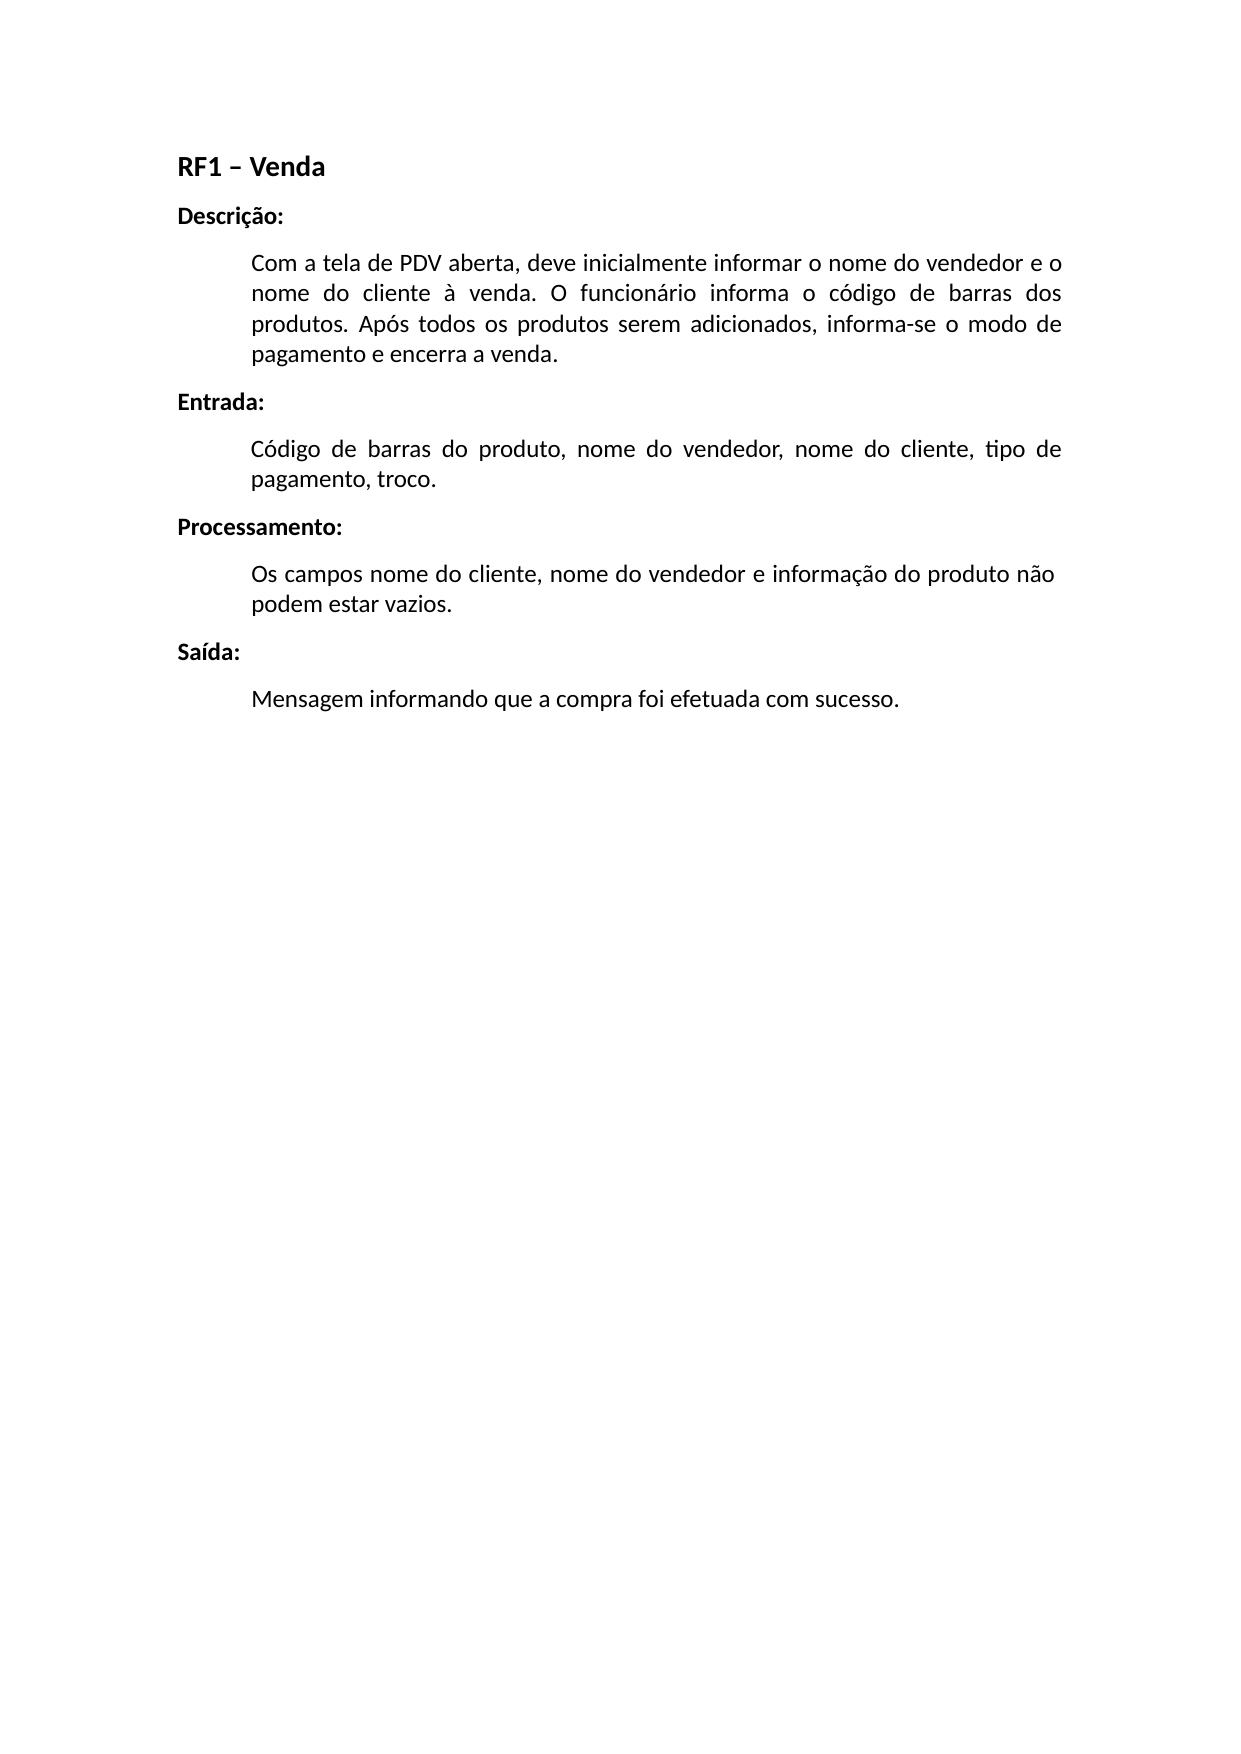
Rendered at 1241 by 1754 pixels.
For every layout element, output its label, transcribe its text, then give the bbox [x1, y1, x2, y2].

text Processamento: [177, 511, 1063, 541]
text Entrada: [177, 386, 1063, 416]
text Com a tela de PDV aberta, deve inicialmente informar o nome do vendedor e o nome do cliente à venda. O funcionário informa o código de barras dos produtos. Após todos os produtos serem adicionados, informa-se o modo de pagamento e encerra a venda. [251, 247, 1063, 369]
text Mensagem informando que a compra foi efetuada com sucesso. [177, 683, 1063, 713]
text Descrição: [177, 200, 1063, 230]
text Os campos nome do cliente, nome do vendedor e informação do produto não podem estar vazios. [177, 558, 1063, 619]
text RF1 – Venda [177, 148, 1063, 183]
text Código de barras do produto, nome do vendedor, nome do cliente, tipo de pagamento, troco. [251, 433, 1063, 494]
text Saída: [177, 636, 1063, 666]
